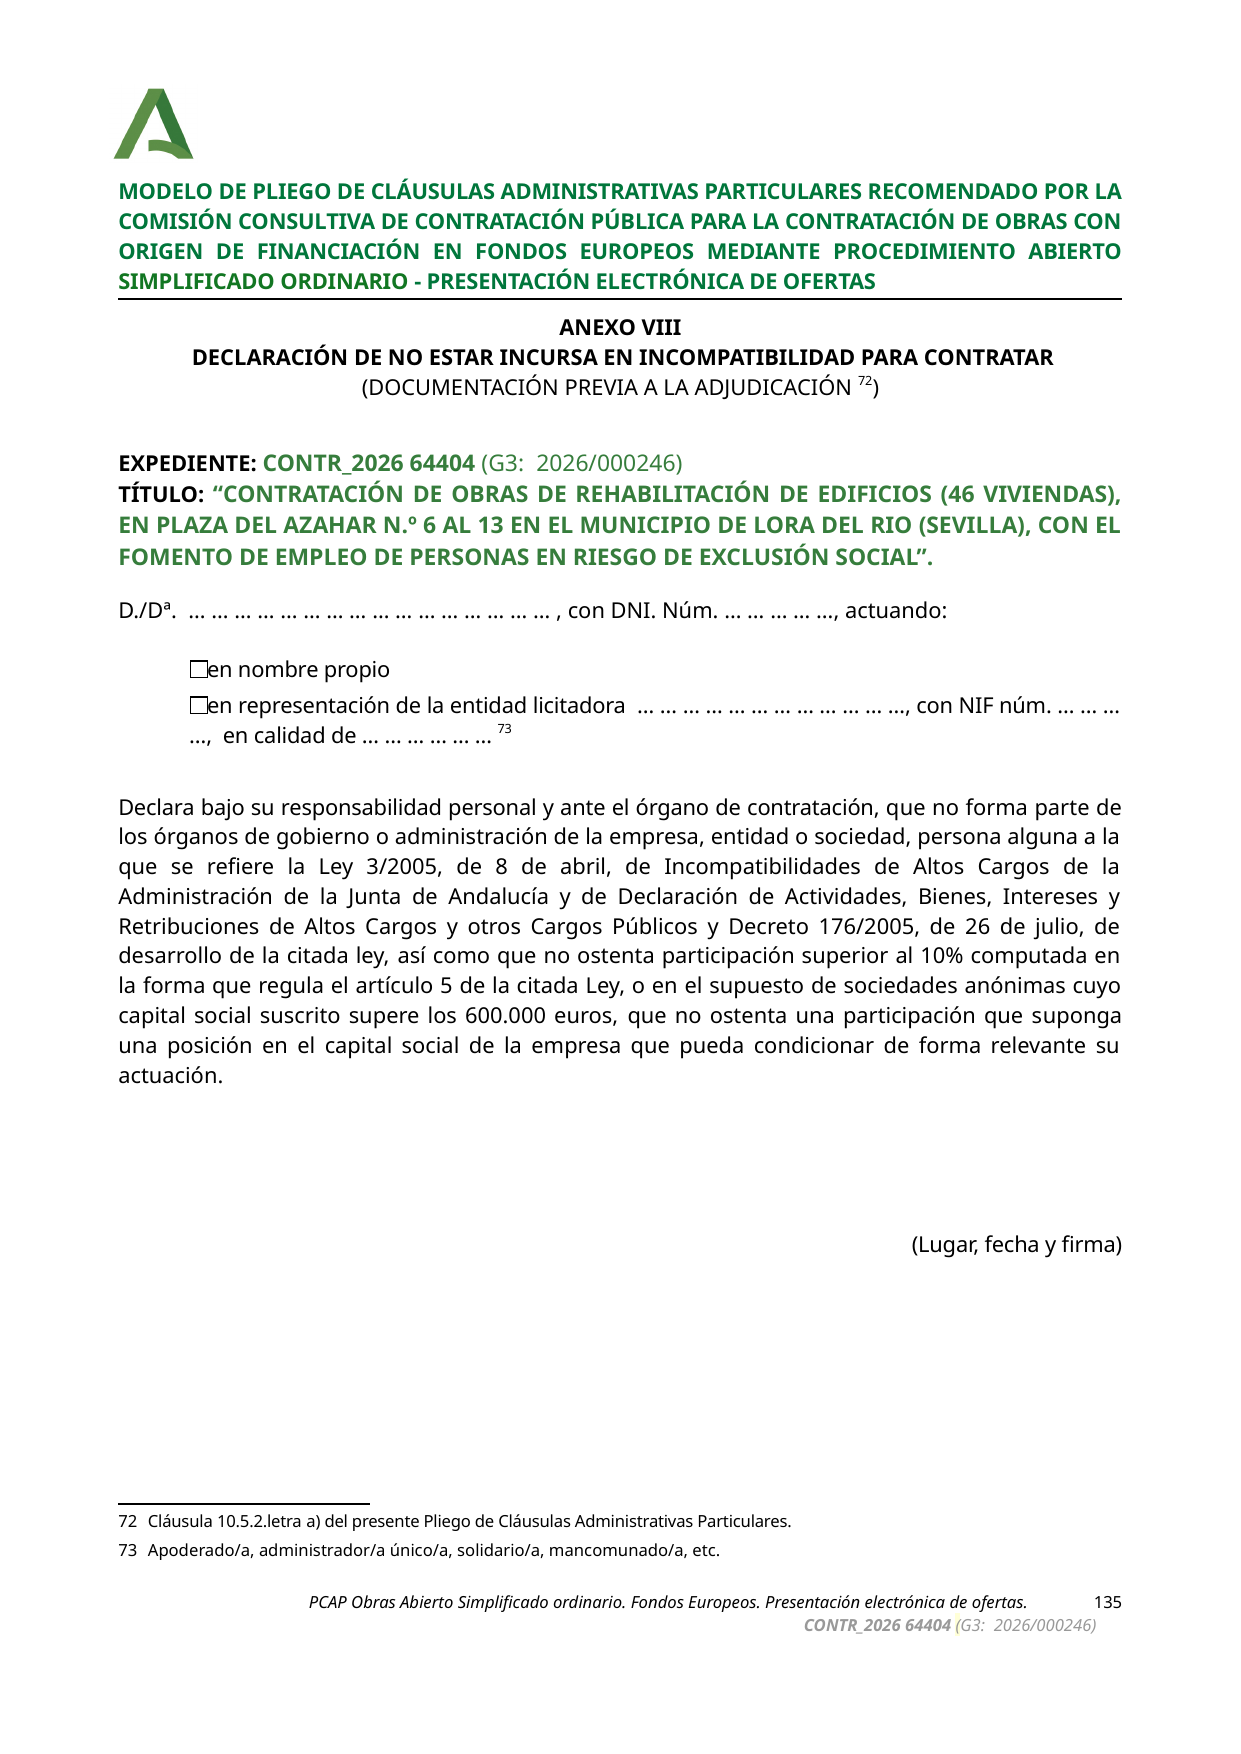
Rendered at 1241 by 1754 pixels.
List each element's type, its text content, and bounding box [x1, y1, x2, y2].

text en representación de la entidad licitadora … … … … … … … … … … … …, con NIF núm. … … … …, en calidad de … … … … … … [189, 690, 1122, 750]
text DECLARACIÓN DE NO ESTAR INCURSA EN INCOMPATIBILIDAD PARA CONTRATAR [118, 342, 1122, 372]
text MODELO DE PLIEGO DE CLÁUSULAS ADMINISTRATIVAS PARTICULARES RECOMENDADO POR LA COMISIÓN CONSULTIVA DE CONTRATACIÓN PÚBLICA PARA LA CONTRATACIÓN DE OBRAS CON ORIGEN DE FINANCIACIÓN EN FONDOS EUROPEOS MEDIANTE PROCEDIMIENTO ABIERTO SIMPLIFICADO ORDINARIO - PRESENTACIÓN ELECTRÓNICA DE OFERTAS [118, 176, 1122, 298]
text EXPEDIENTE: CONTR_2026 64404 (G3: 2026/000246) [118, 447, 1122, 478]
text ANEXO VIII [118, 312, 1122, 342]
text D./Dª. … … … … … … … … … … … … … … … … , con DNI. Núm. … … … … …, actuando: [118, 595, 1122, 624]
text Apoderado/a, administrador/a único/a, solidario/a, mancomunado/a, etc. [118, 1538, 1122, 1561]
text (DOCUMENTACIÓN PREVIA A LA ADJUDICACIÓN ) [118, 372, 1122, 402]
picture [109, 84, 198, 163]
text Declara bajo su responsabilidad personal y ante el órgano de contratación, que no forma parte de los órganos de gobierno o administración de la empresa, entidad o sociedad, persona alguna a la que se refiere la Ley 3/2005, de 8 de abril, de Incompatibilidades de Altos Cargos de la Administración de la Junta de Andalucía y de Declaración de Actividades, Bienes, Intereses y Retribuciones de Altos Cargos y otros Cargos Públicos y Decreto 176/2005, de 26 de julio, de desarrollo de la citada ley, así como que no ostenta participación superior al 10% computada en la forma que regula el artículo 5 de la citada Ley, o en el supuesto de sociedades anónimas cuyo capital social suscrito supere los 600.000 euros, que no ostenta una participación que suponga una posición en el capital social de la empresa que pueda condicionar de forma relevante su actuación. [118, 792, 1122, 1089]
text Cláusula 10.5.2.letra a) del presente Pliego de Cláusulas Administrativas Particulares. [118, 1509, 1122, 1532]
text (Lugar, fecha y firma) [118, 1229, 1122, 1259]
text TÍTULO: “CONTRATACIÓN DE OBRAS DE REHABILITACIÓN DE EDIFICIOS (46 VIVIENDAS), EN PLAZA DEL AZAHAR N.º 6 AL 13 EN EL MUNICIPIO DE LORA DEL RIO (SEVILLA), CON EL FOMENTO DE EMPLEO DE PERSONAS EN RIESGO DE EXCLUSIÓN SOCIAL”. [118, 478, 1122, 572]
text en nombre propio [189, 654, 1122, 684]
